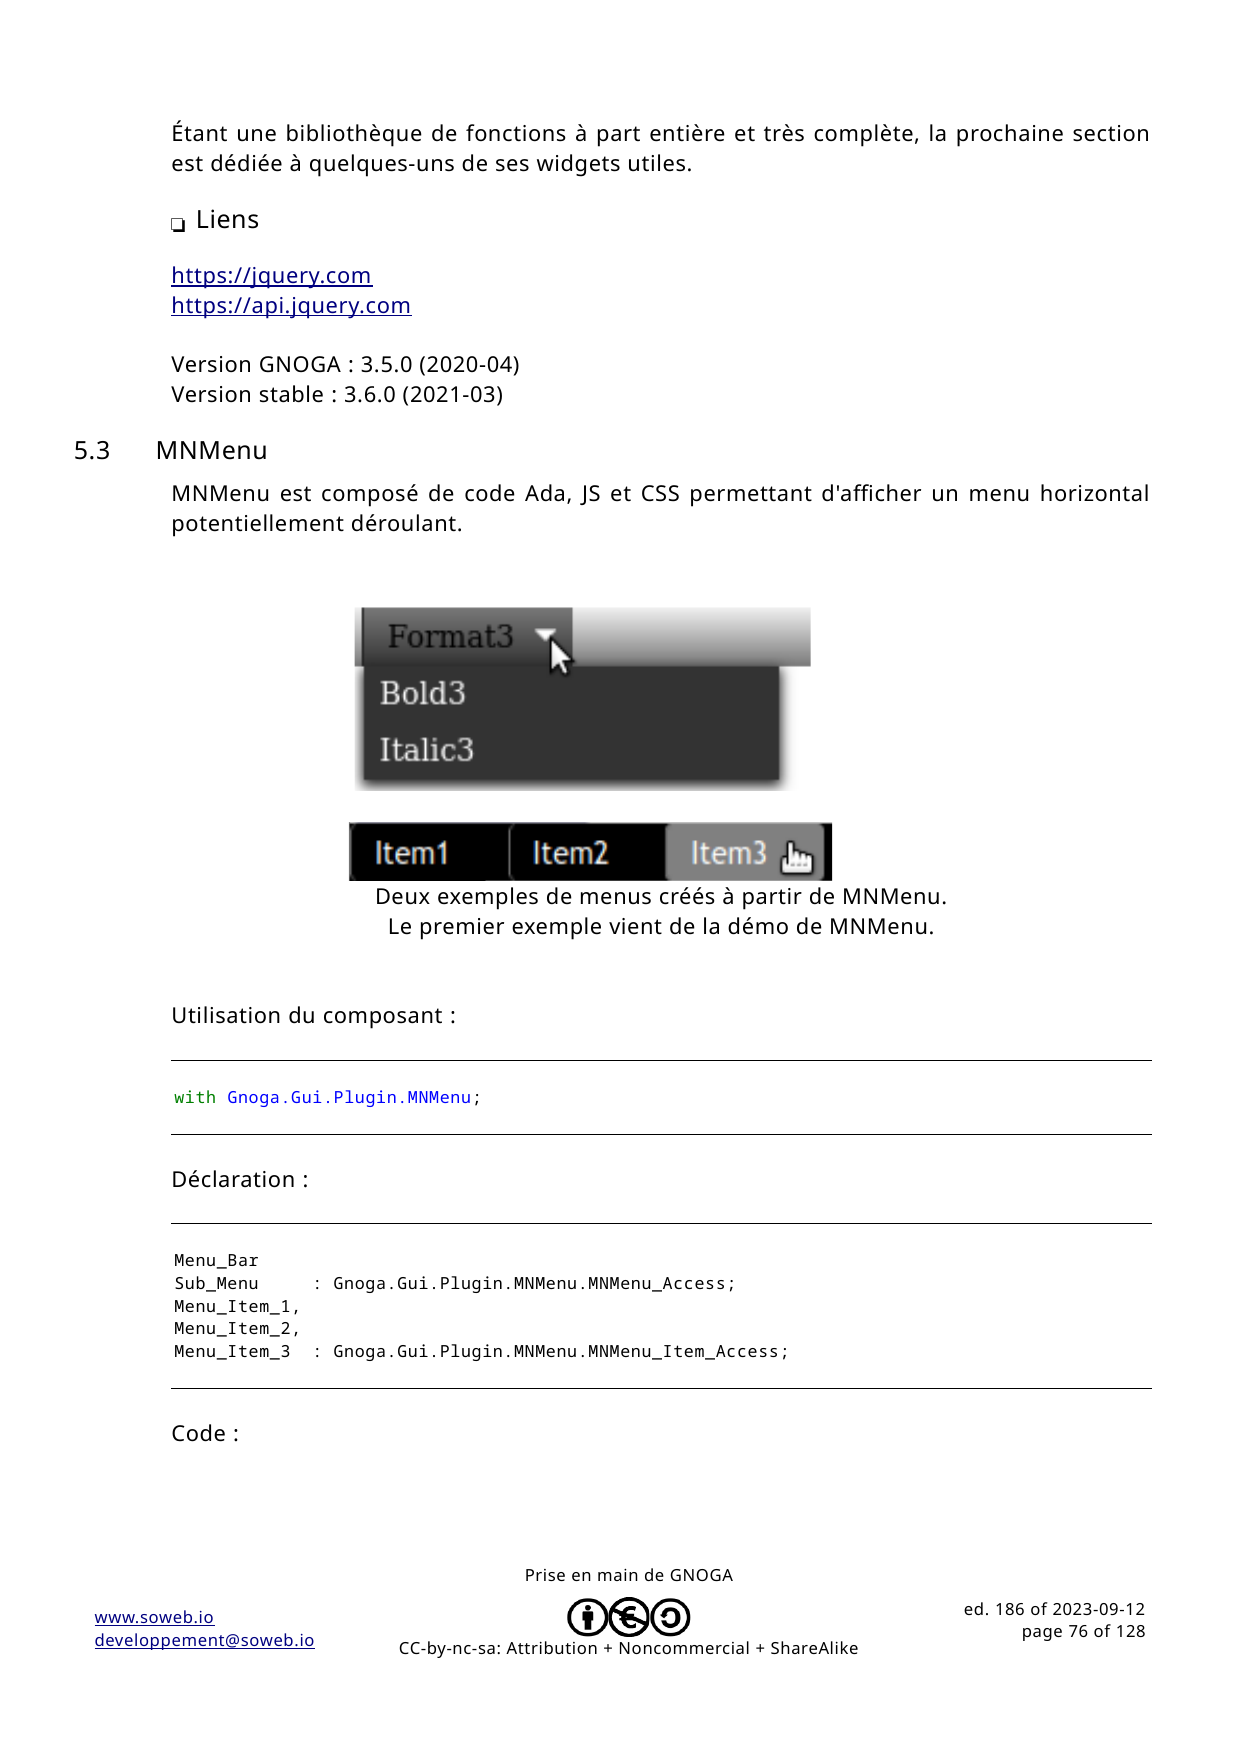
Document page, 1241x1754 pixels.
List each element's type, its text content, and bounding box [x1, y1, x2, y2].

text https://jquery.com [171, 260, 1152, 290]
list Sub_Menu : Gnoga.Gui.Plugin.MNMenu.MNMenu_Access; [171, 1268, 1152, 1291]
text Deux exemples de menus créés à partir de MNMenu. [171, 819, 1152, 911]
text Version GNOGA : 3.5.0 (2020-04) [171, 349, 1152, 379]
text MNMenu est composé de code Ada, JS et CSS permettant d'afficher un menu horizontal potentiellement déroulant. [171, 478, 1152, 538]
text Déclaration : [171, 1163, 1152, 1193]
text https://api.jquery.com [171, 290, 1152, 319]
text Utilisation du composant : [171, 1000, 1152, 1030]
list Menu_Item_2, [171, 1314, 1152, 1337]
list Menu_Item_1, [171, 1291, 1152, 1314]
subtitle MNMenu [74, 432, 1152, 467]
subtitle Liens [171, 202, 1152, 248]
list with Gnoga.Gui.Plugin.MNMenu; [171, 1061, 1152, 1108]
picture [348, 822, 833, 881]
picture [354, 607, 811, 791]
list Menu_Item_3 : Gnoga.Gui.Plugin.MNMenu.MNMenu_Item_Access; [171, 1337, 1152, 1362]
text Version stable : 3.6.0 (2021-03) [171, 379, 1152, 409]
text Étant une bibliothèque de fonctions à part entière et très complète, la prochaine section est dédiée à quelques-uns de ses widgets utiles. [171, 118, 1152, 178]
picture [566, 1597, 691, 1637]
text Code : [171, 1418, 1152, 1448]
list Menu_Bar [171, 1224, 1152, 1268]
text Le premier exemple vient de la démo de MNMenu. [171, 911, 1152, 940]
